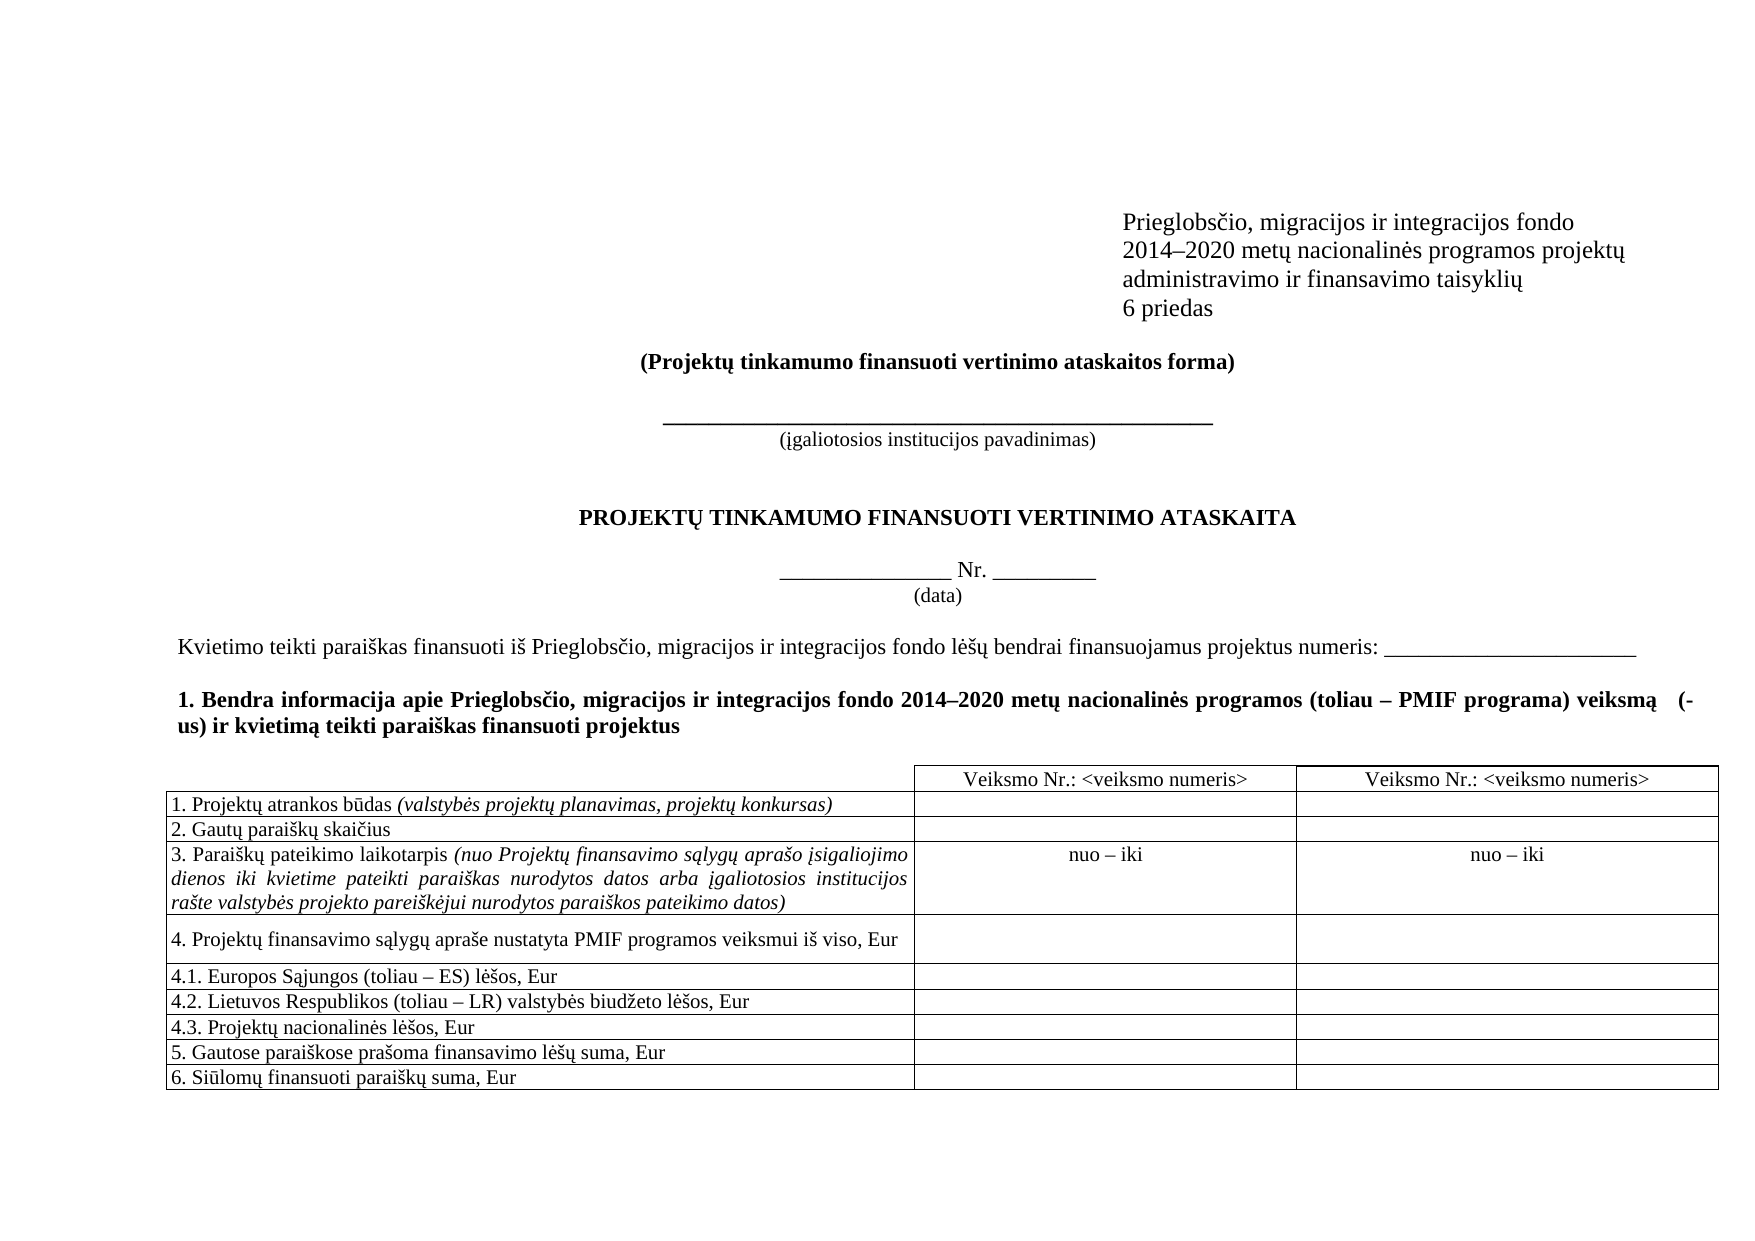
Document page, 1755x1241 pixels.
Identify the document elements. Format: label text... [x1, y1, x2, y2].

text (data) [177, 583, 1698, 607]
text administravimo ir finansavimo taisyklių [1122, 264, 1695, 293]
text 1. Bendra informacija apie Prieglobsčio, migracijos ir integracijos fondo 2014–2020 metų nacionalinės programos (toliau – PMIF programa) veiksmą (-us) ir kvietimą teikti paraiškas finansuoti projektus [177, 686, 1695, 739]
text 6 priedas [1122, 293, 1695, 322]
table_cell [915, 817, 1296, 841]
text ________________________________________________ [177, 401, 1698, 427]
table_cell [915, 964, 1296, 988]
table_cell [915, 1065, 1296, 1089]
table_cell 4. Projektų finansavimo sąlygų apraše nustatyta PMIF programos veiksmui iš viso, Eur [167, 915, 914, 963]
table_header Veiksmo Nr.: <veiksmo numeris> [915, 766, 1296, 791]
table_cell [1297, 1065, 1718, 1089]
text (Projektų tinkamumo finansuoti vertinimo ataskaitos forma) [177, 348, 1698, 374]
text Kvietimo teikti paraiškas finansuoti iš Prieglobsčio, migracijos ir integracijos fondo lėšų bendrai finansuojamus projektus numeris: ______________________ [177, 633, 1695, 660]
table_cell 6. Siūlomų finansuoti paraiškų suma, Eur [167, 1065, 914, 1089]
table_cell [915, 915, 1296, 963]
table_cell 2. Gautų paraiškų skaičius [167, 817, 914, 841]
table_cell nuo – iki [1297, 842, 1718, 914]
table_cell 4.3. Projektų nacionalinės lėšos, Eur [167, 1015, 914, 1039]
table_cell 4.1. Europos Sąjungos (toliau – ES) lėšos, Eur [167, 964, 914, 988]
table_cell 4.2. Lietuvos Respublikos (toliau – LR) valstybės biudžeto lėšos, Eur [167, 990, 914, 1013]
table_cell 5. Gautose paraiškose prašoma finansavimo lėšų suma, Eur [167, 1040, 914, 1064]
table_header Veiksmo Nr.: <veiksmo numeris> [1297, 767, 1718, 791]
table_cell [1297, 990, 1718, 1013]
text (įgaliotosios institucijos pavadinimas) [177, 427, 1698, 451]
table_cell [915, 990, 1296, 1013]
table_cell [915, 1015, 1296, 1039]
text 2014–2020 metų nacionalinės programos projektų [1122, 235, 1695, 264]
table_cell [1297, 817, 1718, 841]
table_cell nuo – iki [915, 842, 1296, 914]
table_cell [1297, 1015, 1718, 1039]
table_cell [1297, 792, 1718, 816]
table_cell [915, 792, 1296, 816]
table_header [167, 765, 914, 791]
text PROJEKTŲ TINKAMUMO FINANSUOTI VERTINIMO ATASKAITA [177, 504, 1698, 530]
table_cell [1297, 964, 1718, 988]
table_cell 1. Projektų atrankos būdas (valstybės projektų planavimas, projektų konkursas) [167, 792, 914, 816]
text _______________ Nr. _________ [177, 557, 1698, 583]
table_cell 3. Paraiškų pateikimo laikotarpis (nuo Projektų finansavimo sąlygų aprašo įsigaliojimo dienos iki kvietime pateikti paraiškas nurodytos datos arba įgaliotosios institucijos rašte valstybės projekto pareiškėjui nurodytos paraiškos pateikimo datos) [167, 842, 914, 914]
table_cell [915, 1040, 1296, 1064]
table_cell [1297, 1040, 1718, 1064]
text Prieglobsčio, migracijos ir integracijos fondo [1122, 207, 1695, 235]
table_cell [1297, 915, 1718, 963]
